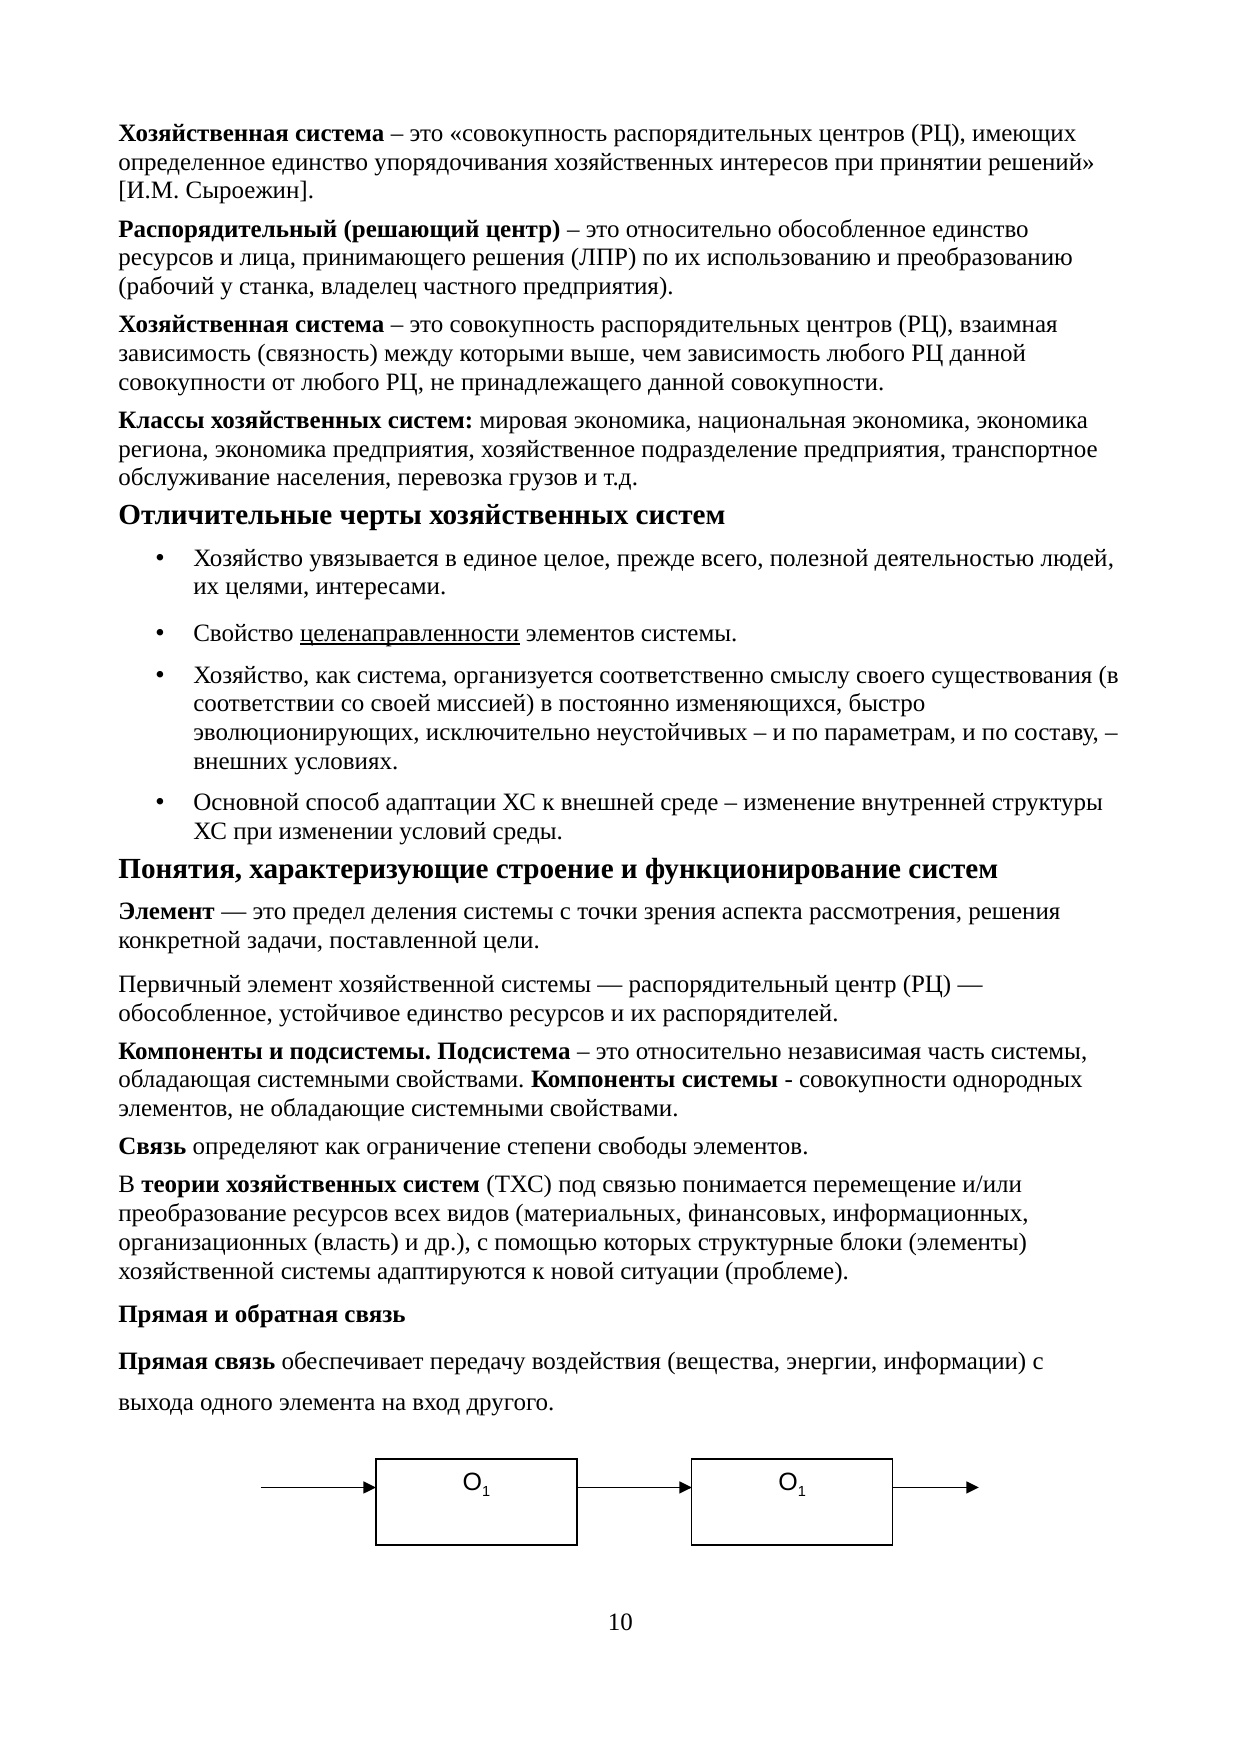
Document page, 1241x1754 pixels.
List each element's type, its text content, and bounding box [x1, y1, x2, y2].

subtitle Понятия, характеризующие строение и функционирование систем [118, 851, 1122, 884]
text Элемент — это предел деления системы с точки зрения аспекта рассмотрения, решения конкретной задачи, поставленной цели. [118, 896, 1122, 954]
text Классы хозяйственных систем: мировая экономика, национальная экономика, экономика региона, экономика предприятия, хозяйственное подразделение предприятия, транспортное обслуживание населения, перевозка грузов и т.д. [118, 405, 1122, 491]
list Свойство целенаправленности элементов системы. [156, 618, 1122, 647]
text Компоненты и подсистемы. Подсистема – это относительно независимая часть системы, обладающая системными свойствами. Компоненты системы - совокупности однородных элементов, не обладающие системными свойствами. [118, 1036, 1122, 1122]
text Связь определяют как ограничение степени свободы элементов. [118, 1131, 1122, 1160]
text Распорядительный (решающий центр) – это относительно обособленное единство ресурсов и лица, принимающего решения (ЛПР) по их использованию и преобразованию (рабочий у станка, владелец частного предприятия). [118, 214, 1122, 300]
subtitle Отличительные черты хозяйственных систем [118, 497, 1122, 531]
text Первичный элемент хозяйственной системы — распорядительный центр (РЦ) — обособленное, устойчивое единство ресурсов и их распорядителей. [118, 969, 1122, 1026]
text выхода одного элемента на вход другого. [118, 1387, 1122, 1416]
list Хозяйство, как система, организуется соответственно смыслу своего существования (в соответствии со своей миссией) в постоянно изменяющихся, быстро эволюционирующих, исключительно неустойчивых – и по параметрам, и по составу, – внешних условиях. [156, 660, 1122, 775]
text Хозяйственная система – это «совокупность распорядительных центров (РЦ), имеющих определенное единство упорядочивания хозяйственных интересов при принятии решений» [И.М. Сыроежин]. [118, 118, 1122, 204]
text Прямая связь обеспечивает передачу воздействия (вещества, энергии, информации) с [118, 1346, 1122, 1375]
subtitle Прямая и обратная связь [118, 1299, 1122, 1328]
list Основной способ адаптации ХС к внешней среде – изменение внутренней структуры ХС при изменении условий среды. [156, 787, 1122, 845]
text Хозяйственная система – это совокупность распорядительных центров (РЦ), взаимная зависимость (связность) между которыми выше, чем зависимость любого РЦ данной совокупности от любого РЦ, не принадлежащего данной совокупности. [118, 309, 1122, 396]
list Хозяйство увязывается в единое целое, прежде всего, полезной деятельностью людей, их целями, интересами. [156, 543, 1122, 600]
text В теории хозяйственных систем (ТХС) под связью понимается перемещение и/или преобразование ресурсов всех видов (материальных, финансовых, информационных, организационных (власть) и др.), с помощью которых структурные блоки (элементы) хозяйственной системы адаптируются к новой ситуации (проблеме). [118, 1169, 1122, 1284]
